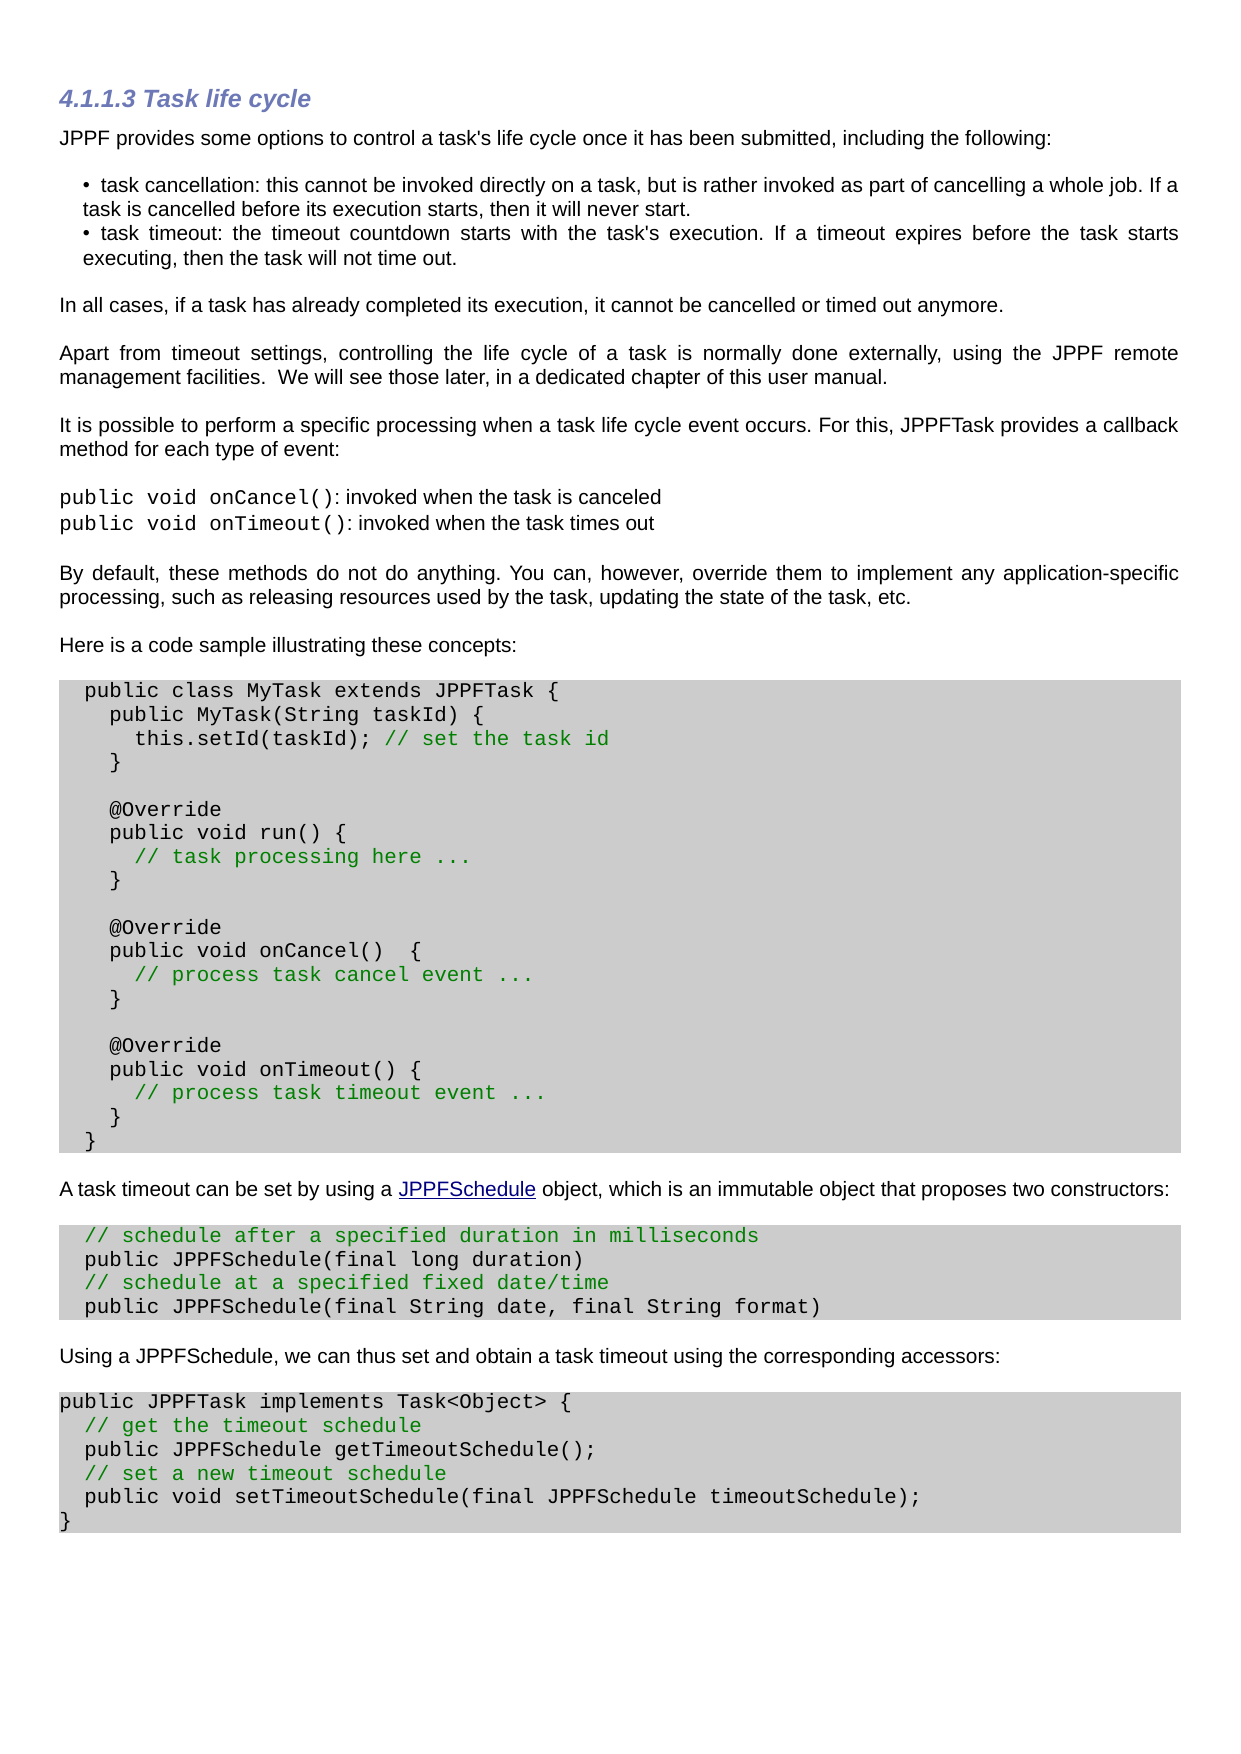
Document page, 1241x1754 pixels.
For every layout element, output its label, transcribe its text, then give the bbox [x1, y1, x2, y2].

text public void onTimeout() { [59, 1059, 1181, 1082]
text } [59, 1510, 1181, 1533]
text } [59, 869, 1181, 893]
text } [59, 988, 1181, 1011]
list task timeout: the timeout countdown starts with the task's execution. If a timeout expires before the task starts executing, then the task will not time out. [83, 221, 1181, 269]
subtitle Task life cycle [59, 84, 1181, 113]
text public void run() { [59, 822, 1181, 846]
text // get the timeout schedule [59, 1415, 1181, 1439]
text public JPPFSchedule(final String date, final String format) [59, 1296, 1181, 1320]
text // process task cancel event ... [59, 964, 1181, 988]
text By default, these methods do not do anything. You can, however, override them to implement any application-specific processing, such as releasing resources used by the task, updating the state of the task, etc. [59, 561, 1181, 608]
text A task timeout can be set by using a JPPFSchedule object, which is an immutable object that proposes two constructors: [59, 1177, 1181, 1201]
text @Override [59, 1035, 1181, 1059]
text // schedule at a specified fixed date/time [59, 1272, 1181, 1296]
text } [59, 751, 1181, 775]
text Here is a code sample illustrating these concepts: [59, 632, 1181, 656]
text public JPPFTask implements Task<Object> { [59, 1392, 1181, 1415]
text public void onTimeout(): invoked when the task times out [59, 511, 1181, 537]
text It is possible to perform a specific processing when a task life cycle event occurs. For this, JPPFTask provides a callback method for each type of event: [59, 413, 1181, 461]
text // set a new timeout schedule [59, 1462, 1181, 1486]
text this.setId(taskId); // set the task id [59, 728, 1181, 751]
text } [59, 1129, 1181, 1153]
text public void onCancel(): invoked when the task is canceled [59, 485, 1181, 511]
text public JPPFSchedule getTimeoutSchedule(); [59, 1439, 1181, 1462]
text // process task timeout event ... [59, 1082, 1181, 1106]
text // schedule after a specified duration in milliseconds [59, 1225, 1181, 1249]
text Using a JPPFSchedule, we can thus set and obtain a task timeout using the corresponding accessors: [59, 1344, 1181, 1368]
text Apart from timeout settings, controlling the life cycle of a task is normally done externally, using the JPPF remote management facilities. We will see those later, in a dedicated chapter of this user manual. [59, 341, 1181, 389]
text JPPF provides some options to control a task's life cycle once it has been submitted, including the following: [59, 125, 1181, 149]
text @Override [59, 798, 1181, 822]
list task cancellation: this cannot be invoked directly on a task, but is rather invoked as part of cancelling a whole job. If a task is cancelled before its execution starts, then it will never start. [83, 173, 1181, 221]
text @Override [59, 917, 1181, 940]
text In all cases, if a task has already completed its execution, it cannot be cancelled or timed out anymore. [59, 293, 1181, 317]
text public class MyTask extends JPPFTask { [59, 680, 1181, 704]
text // task processing here ... [59, 846, 1181, 869]
text public JPPFSchedule(final long duration) [59, 1249, 1181, 1272]
text public MyTask(String taskId) { [59, 704, 1181, 728]
text public void setTimeoutSchedule(final JPPFSchedule timeoutSchedule); [59, 1486, 1181, 1510]
text public void onCancel() { [59, 940, 1181, 964]
text } [59, 1106, 1181, 1129]
